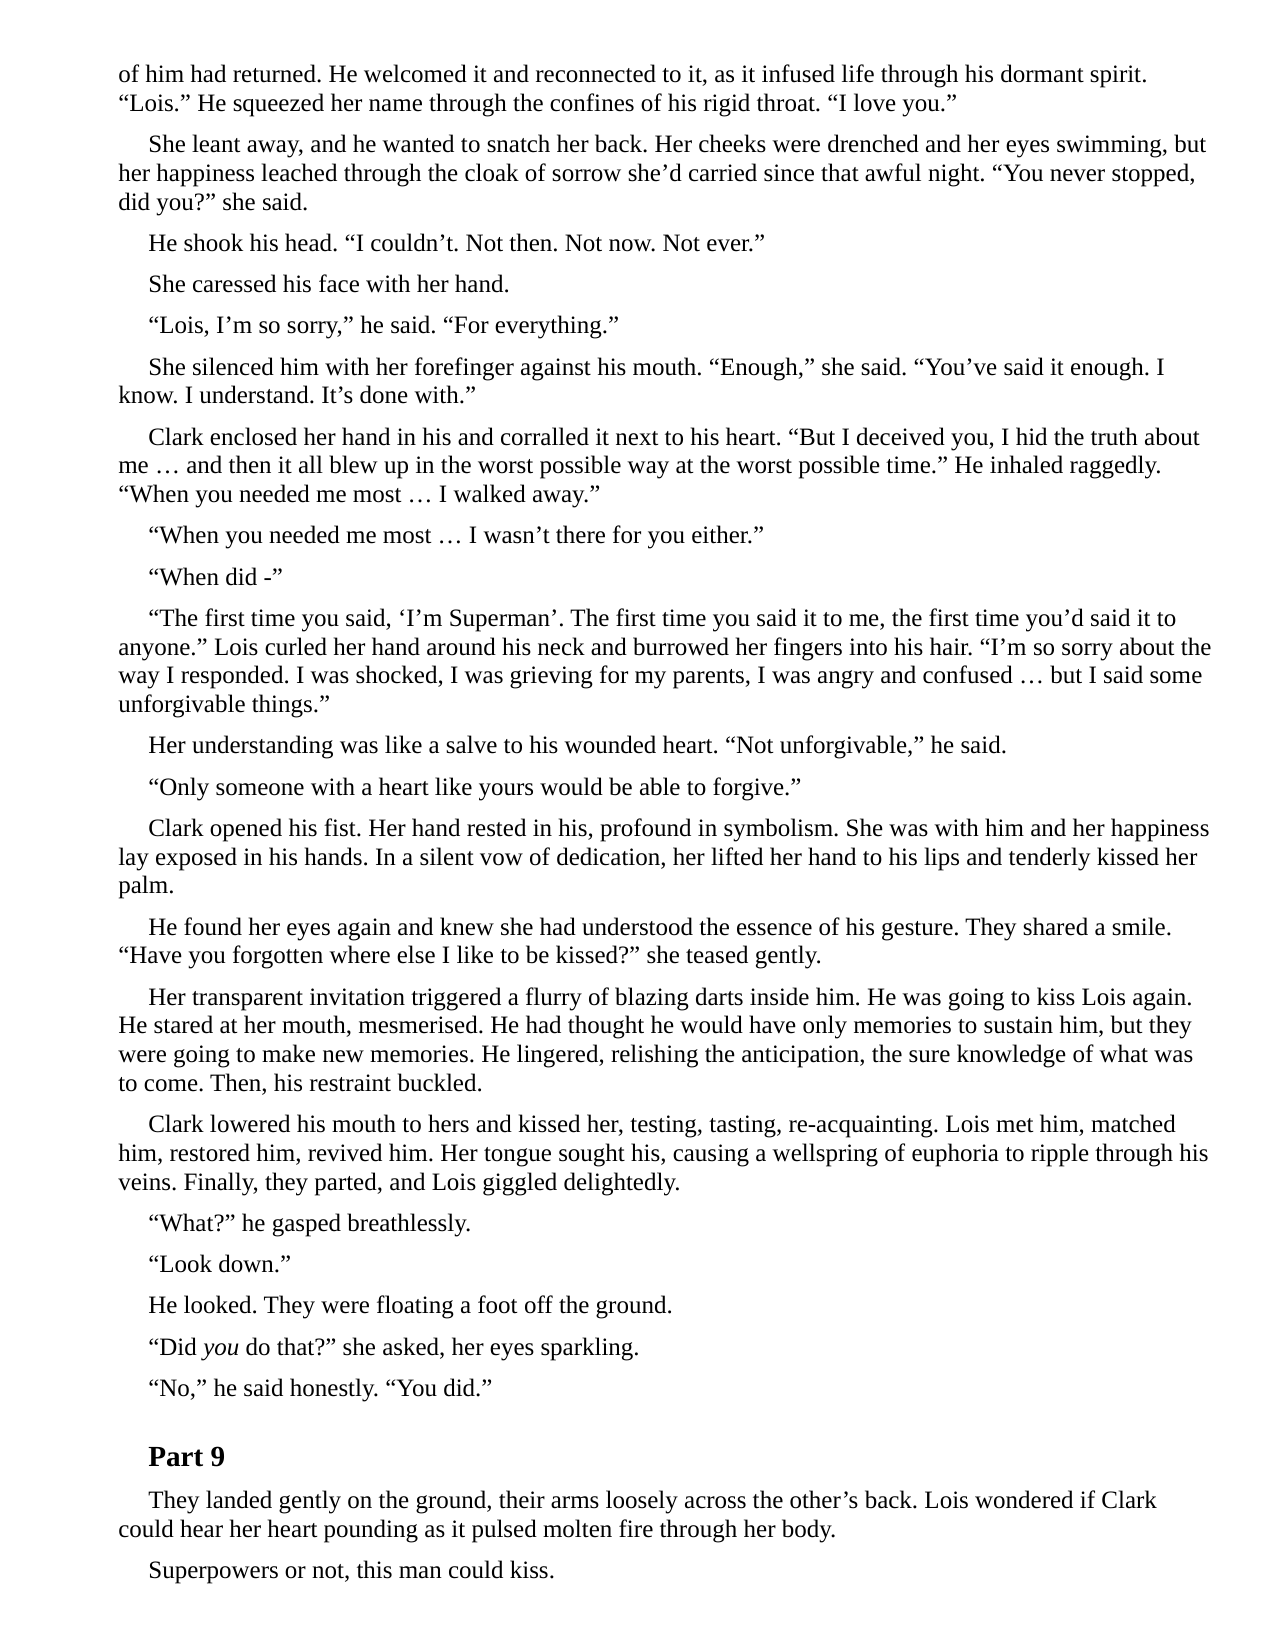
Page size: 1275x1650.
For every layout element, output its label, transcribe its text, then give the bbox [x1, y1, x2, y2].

text “No,” he said honestly. “You did.” [118, 1373, 1216, 1402]
text They landed gently on the ground, their arms loosely across the other’s back. Lois wondered if Clark could hear her heart pounding as it pulsed molten fire through her body. [118, 1485, 1216, 1543]
text of him had returned. He welcomed it and reconnected to it, as it infused life through his dormant spirit. “Lois.” He squeezed her name through the confines of his rigid throat. “I love you.” [118, 59, 1216, 117]
text “The first time you said, ‘I’m Superman’. The first time you said it to me, the first time you’d said it to anyone.” Lois curled her hand around his neck and burrowed her fingers into his hair. “I’m so sorry about the way I responded. I was shocked, I was grieving for my parents, I was angry and confused … but I said some unforgivable things.” [118, 603, 1216, 718]
text She caressed his face with her hand. [118, 269, 1216, 298]
text Her transparent invitation triggered a flurry of blazing darts inside him. He was going to kiss Lois again. He stared at her mouth, mesmerised. He had thought he would have only memories to sustain him, but they were going to make new memories. He lingered, relishing the anticipation, the sure knowledge of what was to come. Then, his restraint buckled. [118, 982, 1216, 1097]
text “Only someone with a heart like yours would be able to forgive.” [118, 772, 1216, 800]
text “What?” he gasped breathlessly. [118, 1208, 1216, 1237]
text “Look down.” [118, 1249, 1216, 1278]
text Superpowers or not, this man could kiss. [118, 1555, 1216, 1584]
text Her understanding was like a salve to his wounded heart. “Not unforgivable,” he said. [118, 730, 1216, 759]
text She leant away, and he wanted to snatch her back. Her cheeks were drenched and her eyes swimming, but her happiness leached through the cloak of sorrow she’d carried since that awful night. “You never stopped, did you?” she said. [118, 129, 1216, 215]
text She silenced him with her forefinger against his mouth. “Enough,” she said. “You’ve said it enough. I know. I understand. It’s done with.” [118, 352, 1216, 409]
text He looked. They were floating a foot off the ground. [118, 1290, 1216, 1319]
text Clark enclosed her hand in his and corralled it next to his heart. “But I deceived you, I hid the truth about me … and then it all blew up in the worst possible way at the worst possible time.” He inhaled raggedly. “When you needed me most … I walked away.” [118, 422, 1216, 508]
text “Did you do that?” she asked, her eyes sparkling. [118, 1332, 1216, 1360]
text He found her eyes again and knew she had understood the essence of his gesture. They shared a smile. “Have you forgotten where else I like to be kissed?” she teased gently. [118, 912, 1216, 969]
text Clark lowered his mouth to hers and kissed her, testing, tasting, re-acquainting. Lois met him, matched him, restored him, revived him. Her tongue sought his, causing a wellspring of euphoria to ripple through his veins. Finally, they parted, and Lois giggled delightedly. [118, 1109, 1216, 1195]
text “When you needed me most … I wasn’t there for you either.” [118, 520, 1216, 549]
text “Lois, I’m so sorry,” he said. “For everything.” [118, 310, 1216, 339]
text Clark opened his fist. Her hand rested in his, profound in symbolism. She was with him and her happiness lay exposed in his hands. In a silent vow of dedication, her lifted her hand to his lips and tenderly kissed her palm. [118, 813, 1216, 899]
text He shook his head. “I couldn’t. Not then. Not now. Not ever.” [118, 228, 1216, 257]
text “When did -” [118, 562, 1216, 590]
subtitle Part 9 [118, 1439, 1216, 1473]
